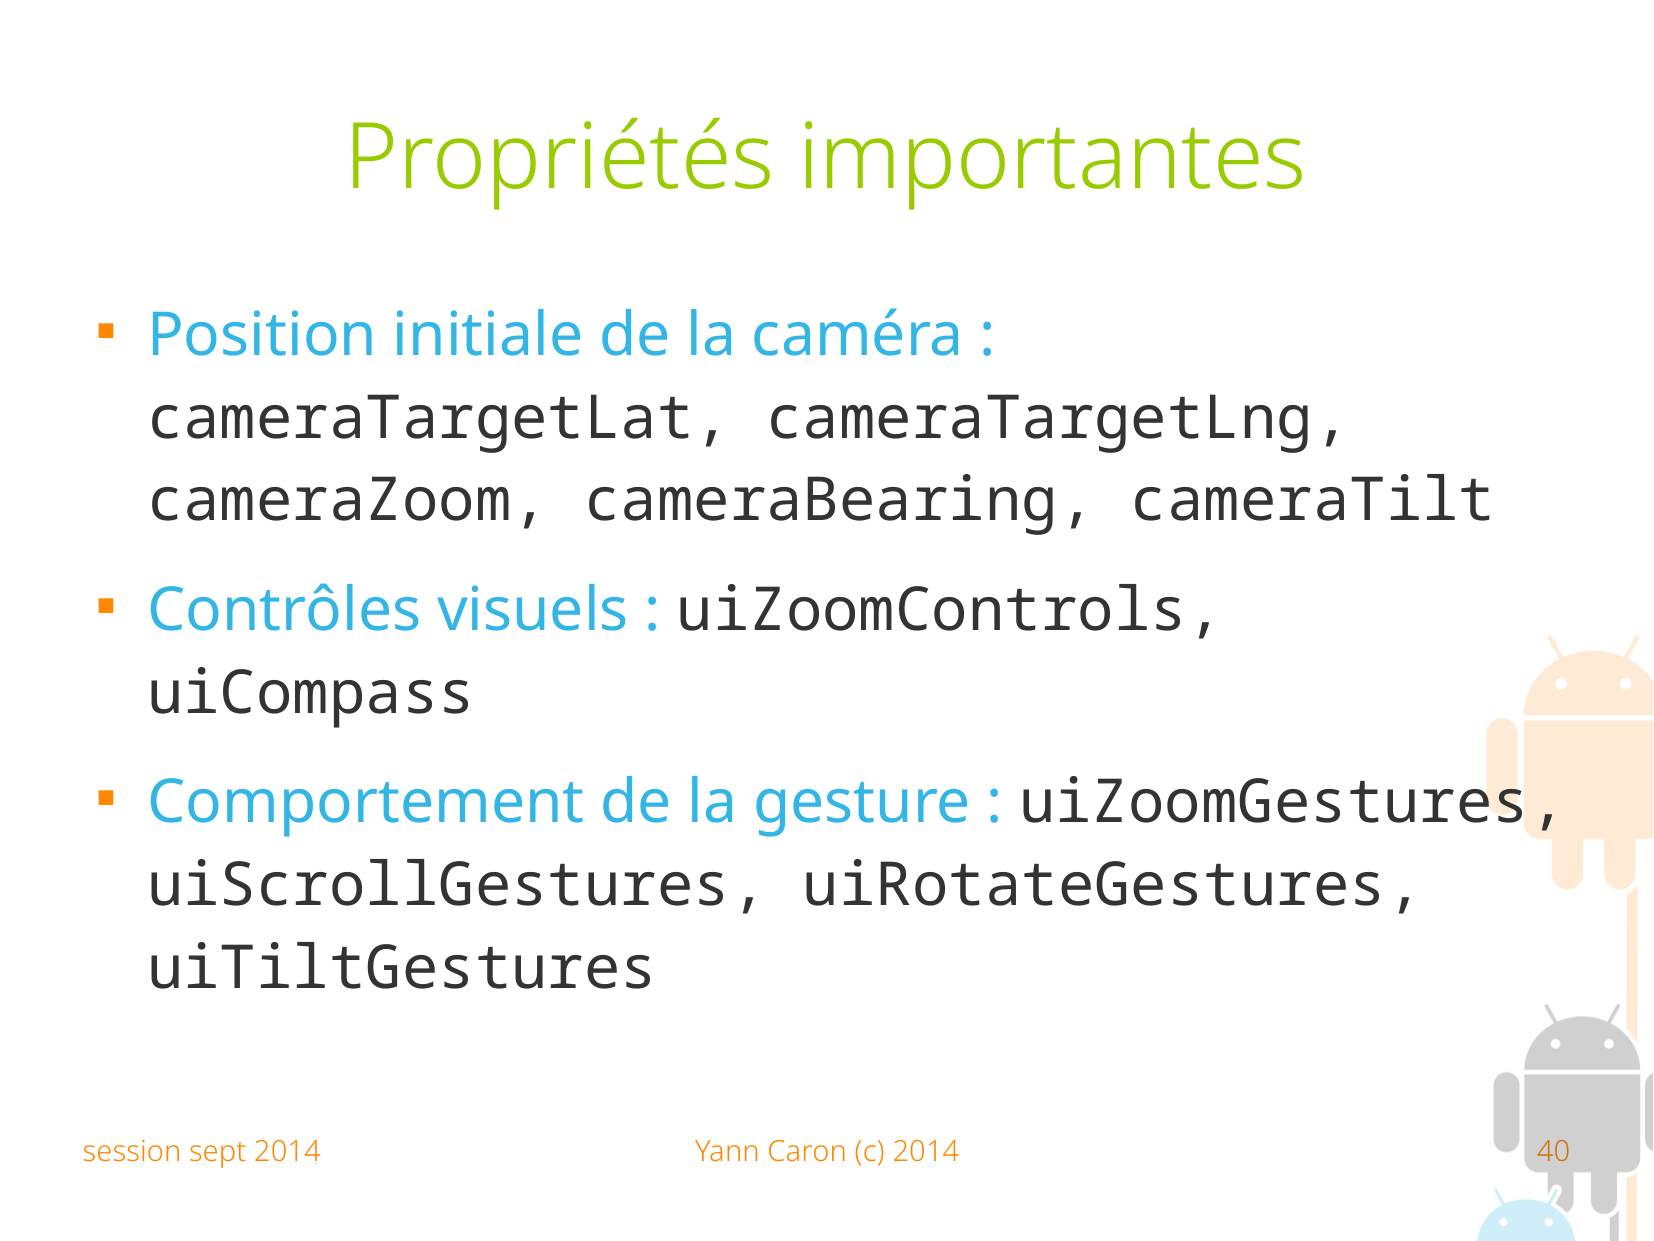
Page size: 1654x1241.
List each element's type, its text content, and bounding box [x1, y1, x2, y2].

title Propriétés importantes [82, 49, 1571, 257]
picture [240, 423, 1654, 1241]
list Position initiale de la caméra : cameraTargetLat, cameraTargetLng, cameraZoom, cameraBearing, cameraTilt Contrôles visuels : uiZoomControls, uiCompass Comportement de la gesture : uiZoomGestures, uiScrollGestures, uiRotateGestures, uiTiltGestures [82, 290, 1571, 1010]
